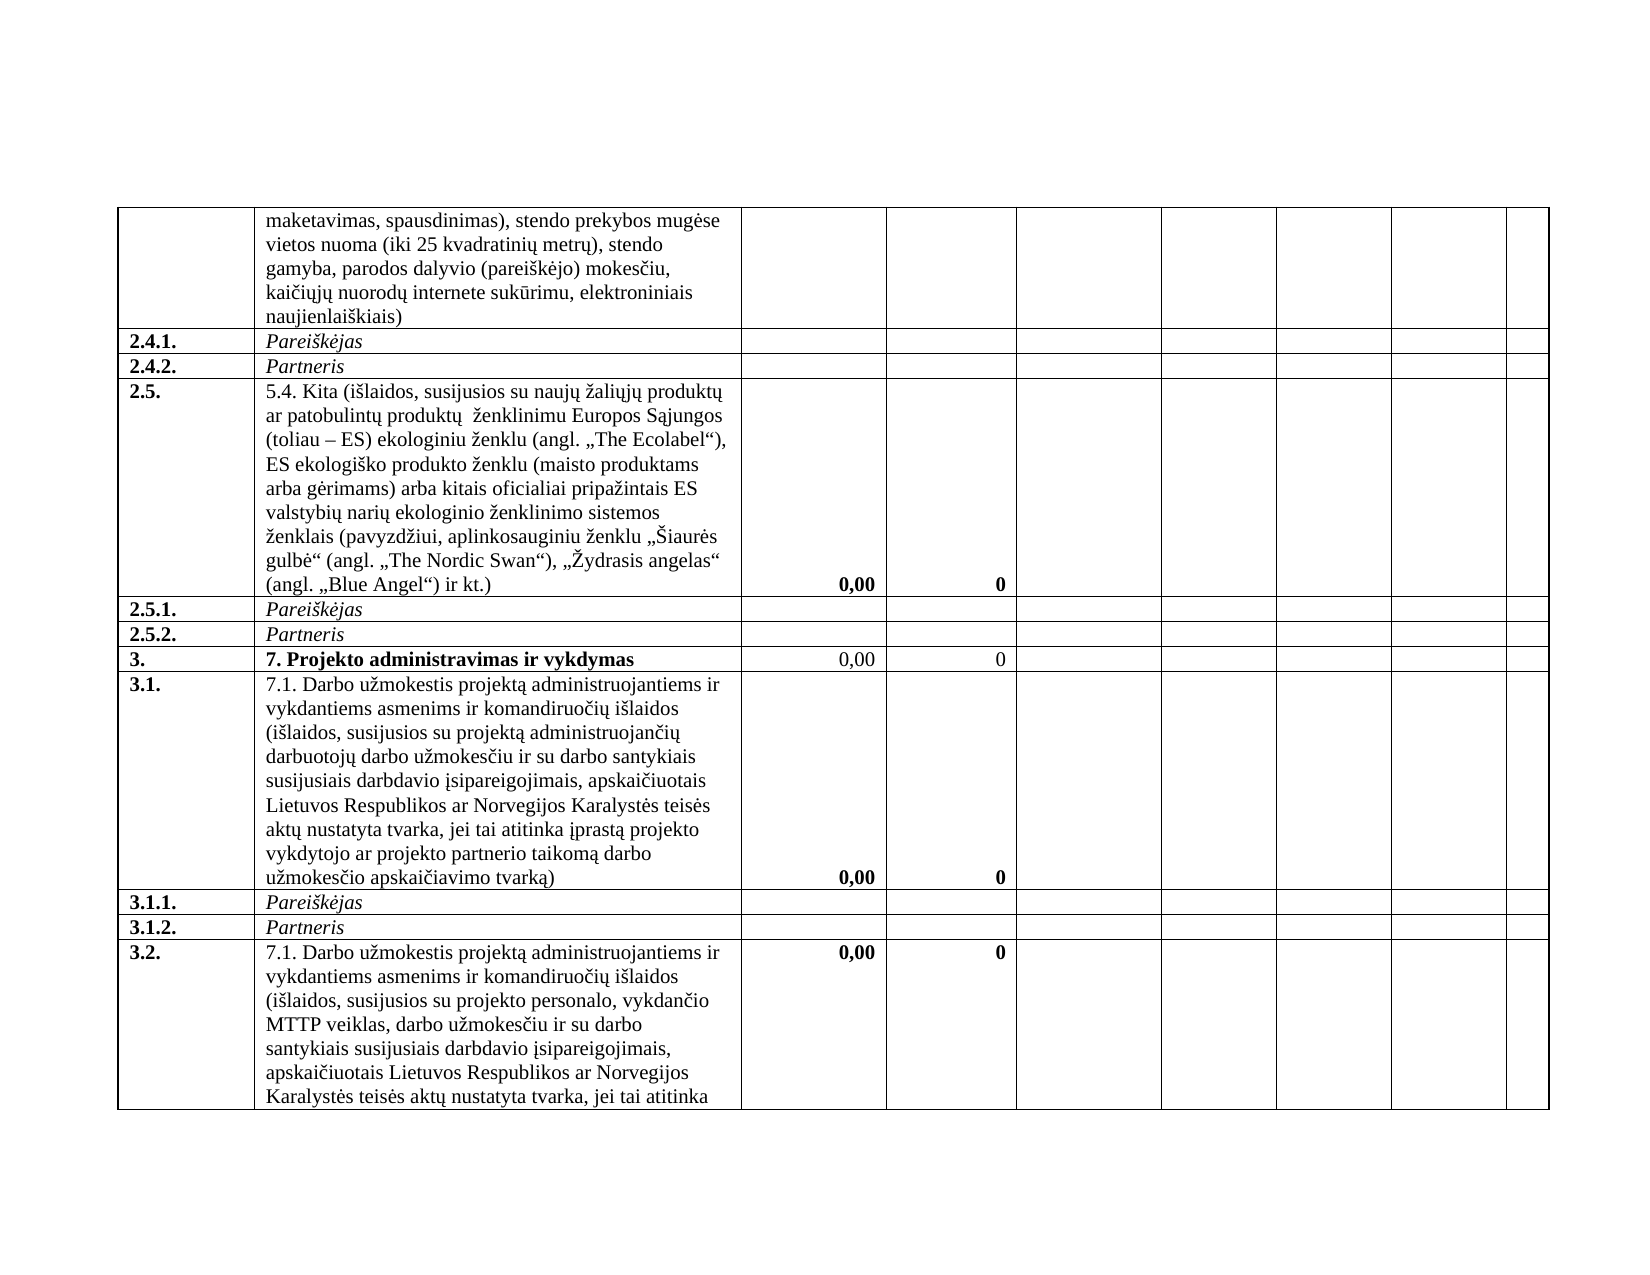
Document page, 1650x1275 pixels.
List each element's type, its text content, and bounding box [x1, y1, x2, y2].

table_cell [887, 597, 1016, 621]
table_cell [1277, 379, 1391, 596]
table_cell [1392, 672, 1506, 889]
table_cell [1507, 890, 1548, 914]
table_cell 0,00 [742, 940, 886, 1108]
table_cell [1162, 597, 1276, 621]
table_cell [1017, 329, 1161, 353]
table_cell Pareiškėjas [255, 329, 741, 353]
table_cell [1392, 597, 1506, 621]
table_cell 2.5. [119, 379, 254, 596]
table_cell [887, 329, 1016, 353]
table_cell Pareiškėjas [255, 597, 741, 621]
table_cell [1277, 329, 1391, 353]
table_cell [1507, 597, 1548, 621]
table_cell [1507, 915, 1548, 939]
table_cell [1277, 647, 1391, 671]
table_cell [1507, 208, 1548, 328]
table_cell [1017, 622, 1161, 646]
table_cell [1277, 890, 1391, 914]
table_cell 2.4.2. [119, 354, 254, 378]
table_cell 3.1. [119, 672, 254, 889]
table_cell [1017, 915, 1161, 939]
table_cell 0,00 [742, 672, 886, 889]
table_cell maketavimas, spausdinimas), stendo prekybos mugėse vietos nuoma (iki 25 kvadratinių metrų), stendo gamyba, parodos dalyvio (pareiškėjo) mokesčiu, kaičiųjų nuorodų internete sukūrimu, elektroniniais naujienlaiškiais) [255, 208, 741, 328]
table_cell [887, 622, 1016, 646]
table_cell 3.1.1. [119, 890, 254, 914]
table_cell [1507, 672, 1548, 889]
table_cell [1017, 597, 1161, 621]
table_cell [742, 597, 886, 621]
table_cell [1162, 890, 1276, 914]
table_cell [1162, 329, 1276, 353]
table_cell [1162, 354, 1276, 378]
table_cell [1392, 647, 1506, 671]
table_cell 3.1.2. [119, 915, 254, 939]
table_cell 7.1. Darbo užmokestis projektą administruojantiems ir vykdantiems asmenims ir komandiruočių išlaidos (išlaidos, susijusios su projektą administruojančių darbuotojų darbo užmokesčiu ir su darbo santykiais susijusiais darbdavio įsipareigojimais, apskaičiuotais Lietuvos Respublikos ar Norvegijos Karalystės teisės aktų nustatyta tvarka, jei tai atitinka įprastą projekto vykdytojo ar projekto partnerio taikomą darbo užmokesčio apskaičiavimo tvarką) [255, 672, 741, 889]
table_cell [1162, 208, 1276, 328]
table_cell [887, 890, 1016, 914]
table_cell [1277, 208, 1391, 328]
table_cell [1162, 622, 1276, 646]
table_cell [1017, 672, 1161, 889]
table_cell 2.5.2. [119, 622, 254, 646]
table_cell [742, 622, 886, 646]
table_cell [1392, 208, 1506, 328]
table_cell [1392, 915, 1506, 939]
table_cell [1392, 329, 1506, 353]
table_cell [1392, 940, 1506, 1108]
table_cell [1392, 622, 1506, 646]
table_cell 7.1. Darbo užmokestis projektą administruojantiems ir vykdantiems asmenims ir komandiruočių išlaidos (išlaidos, susijusios su projekto personalo, vykdančio MTTP veiklas, darbo užmokesčiu ir su darbo santykiais susijusiais darbdavio įsipareigojimais, apskaičiuotais Lietuvos Respublikos ar Norvegijos Karalystės teisės aktų nustatyta tvarka, jei tai atitinka [255, 940, 741, 1108]
table_cell [887, 354, 1016, 378]
table_cell [887, 208, 1016, 328]
table_cell [1162, 940, 1276, 1108]
table_cell 3. [119, 647, 254, 671]
table_cell [1162, 672, 1276, 889]
table_cell 0 [887, 379, 1016, 596]
table_cell 2.5.1. [119, 597, 254, 621]
table_cell 2.4.1. [119, 329, 254, 353]
table_cell [1162, 915, 1276, 939]
table_cell Partneris [255, 915, 741, 939]
table_cell [887, 915, 1016, 939]
table_cell [1162, 647, 1276, 671]
table_cell 0,00 [742, 379, 886, 596]
table_cell [742, 208, 886, 328]
table_cell [1507, 379, 1548, 596]
table_cell [1277, 672, 1391, 889]
table_cell 7. Projekto administravimas ir vykdymas [255, 647, 741, 671]
table_cell [1017, 354, 1161, 378]
table_cell [1392, 354, 1506, 378]
table_cell [1507, 354, 1548, 378]
table_cell Partneris [255, 354, 741, 378]
table_cell [1017, 208, 1161, 328]
table_cell [742, 890, 886, 914]
table_cell [1277, 622, 1391, 646]
table_cell [1277, 597, 1391, 621]
table_cell [1162, 379, 1276, 596]
table_cell [1277, 915, 1391, 939]
table_cell [1017, 890, 1161, 914]
table_cell 0,00 [742, 647, 886, 671]
table_cell 0 [887, 672, 1016, 889]
table_cell [1507, 940, 1548, 1108]
table_cell [1017, 647, 1161, 671]
table_cell [1017, 379, 1161, 596]
table_cell [742, 329, 886, 353]
table_cell [1507, 622, 1548, 646]
table_cell [1507, 647, 1548, 671]
table_cell Partneris [255, 622, 741, 646]
table_cell [1277, 940, 1391, 1108]
table_cell [1017, 940, 1161, 1108]
table_cell [119, 208, 254, 328]
table_cell 0 [887, 647, 1016, 671]
table_cell 3.2. [119, 940, 254, 1108]
table_cell [742, 354, 886, 378]
table_cell [1507, 329, 1548, 353]
table_cell [1392, 890, 1506, 914]
table_cell 0 [887, 940, 1016, 1108]
table_cell [1392, 379, 1506, 596]
table_cell [1277, 354, 1391, 378]
table_cell Pareiškėjas [255, 890, 741, 914]
table_cell [742, 915, 886, 939]
table_cell 5.4. Kita (išlaidos, susijusios su naujų žaliųjų produktų ar patobulintų produktų ženklinimu Europos Sąjungos (toliau – ES) ekologiniu ženklu (angl. „The Ecolabel“), ES ekologiško produkto ženklu (maisto produktams arba gėrimams) arba kitais oficialiai pripažintais ES valstybių narių ekologinio ženklinimo sistemos ženklais (pavyzdžiui, aplinkosauginiu ženklu „Šiaurės gulbė“ (angl. „The Nordic Swan“), „Žydrasis angelas“ (angl. „Blue Angel“) ir kt.) [255, 379, 741, 596]
